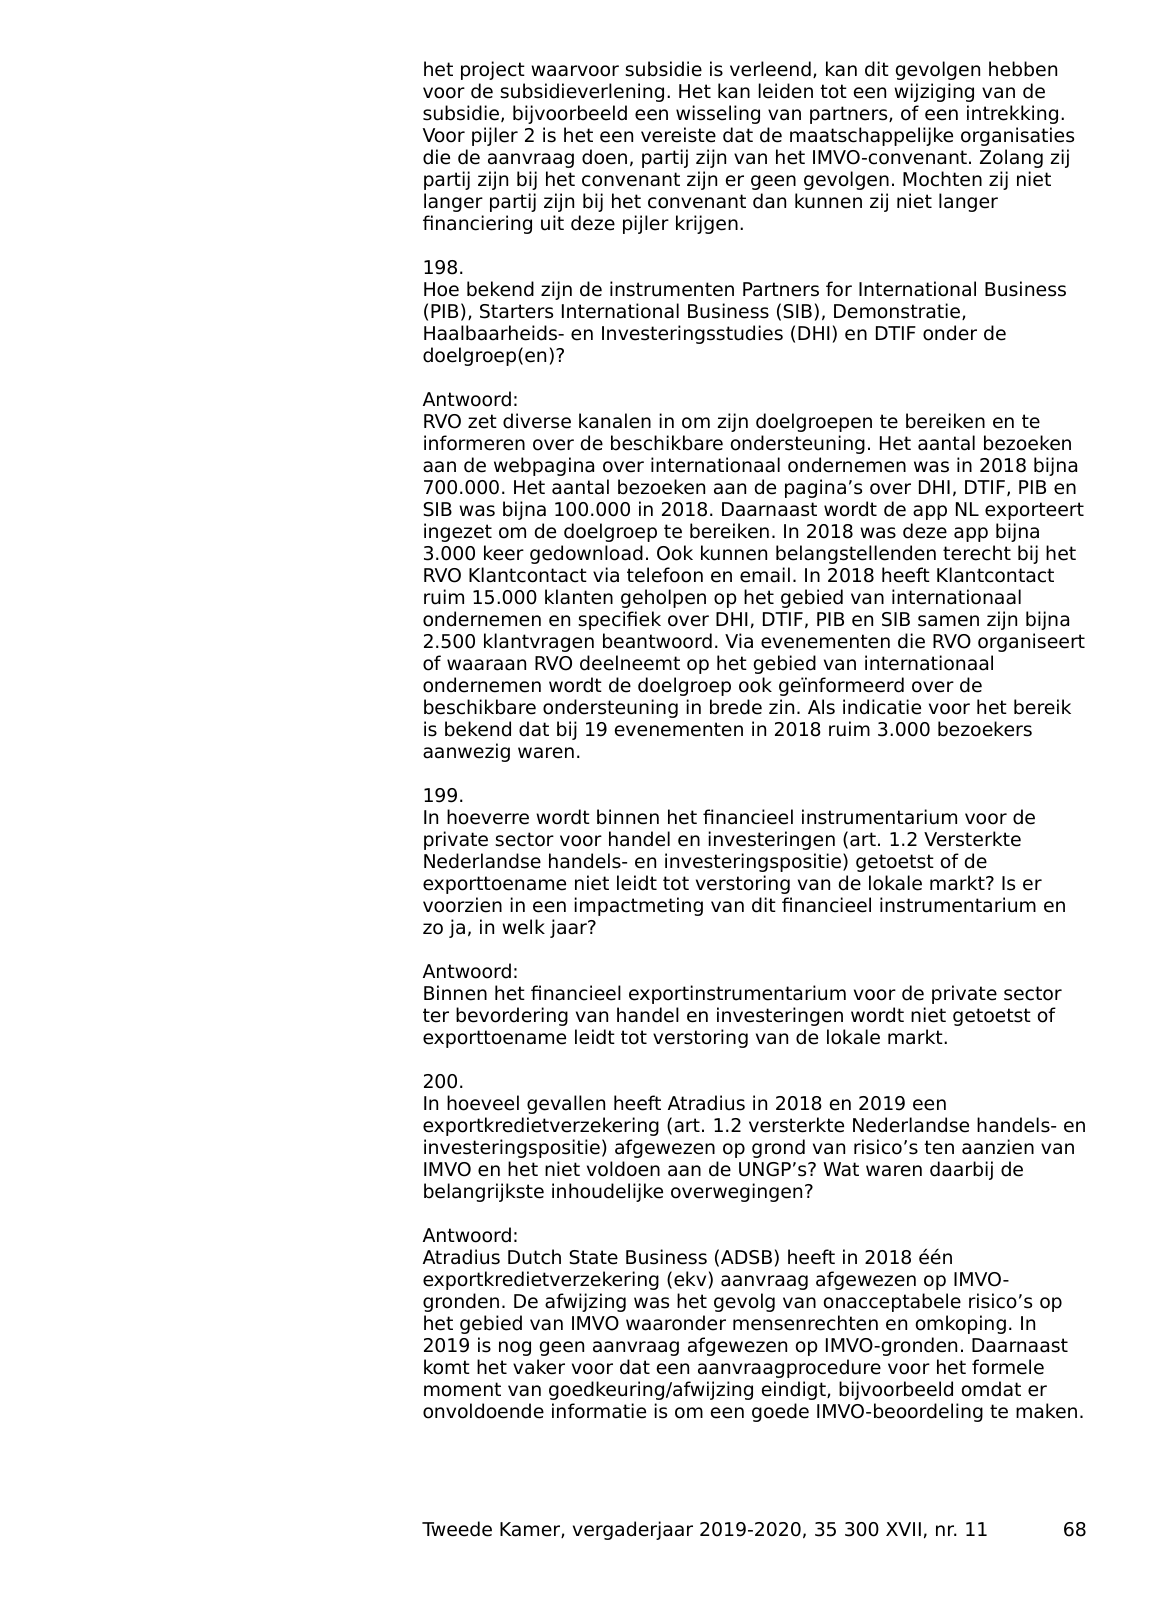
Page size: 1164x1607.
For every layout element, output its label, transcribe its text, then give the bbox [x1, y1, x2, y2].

text Hoe bekend zijn de instrumenten Partners for International Business (PIB), Starters International Business (SIB), Demonstratie, Haalbaarheids- en Investeringsstudies (DHI) en DTIF onder de doelgroep(en)? [422, 279, 1087, 367]
text 198. [422, 257, 1087, 279]
text Antwoord: [422, 1225, 1087, 1247]
text Antwoord: [422, 389, 1087, 411]
text RVO zet diverse kanalen in om zijn doelgroepen te bereiken en te informeren over de beschikbare ondersteuning. Het aantal bezoeken aan de webpagina over internationaal ondernemen was in 2018 bijna 700.000. Het aantal bezoeken aan de pagina’s over DHI, DTIF, PIB en SIB was bijna 100.000 in 2018. Daarnaast wordt de app NL exporteert ingezet om de doelgroep te bereiken. In 2018 was deze app bijna 3.000 keer gedownload. Ook kunnen belangstellenden terecht bij het RVO Klantcontact via telefoon en email. In 2018 heeft Klantcontact ruim 15.000 klanten geholpen op het gebied van internationaal ondernemen en specifiek over DHI, DTIF, PIB en SIB samen zijn bijna 2.500 klantvragen beantwoord. Via evenementen die RVO organiseert of waaraan RVO deelneemt op het gebied van internationaal ondernemen wordt de doelgroep ook geïnformeerd over de beschikbare ondersteuning in brede zin. Als indicatie voor het bereik is bekend dat bij 19 evenementen in 2018 ruim 3.000 bezoekers aanwezig waren. [422, 411, 1087, 763]
text Atradius Dutch State Business (ADSB) heeft in 2018 één exportkredietverzekering (ekv) aanvraag afgewezen op IMVO-gronden. De afwijzing was het gevolg van onacceptabele risico’s op het gebied van IMVO waaronder mensenrechten en omkoping. In 2019 is nog geen aanvraag afgewezen op IMVO-gronden. Daarnaast komt het vaker voor dat een aanvraagprocedure voor het formele moment van goedkeuring/afwijzing eindigt, bijvoorbeeld omdat er onvoldoende informatie is om een goede IMVO-beoordeling te maken. [422, 1247, 1087, 1423]
text In hoeverre wordt binnen het financieel instrumentarium voor de private sector voor handel en investeringen (art. 1.2 Versterkte Nederlandse handels- en investeringspositie) getoetst of de exporttoename niet leidt tot verstoring van de lokale markt? Is er voorzien in een impactmeting van dit financieel instrumentarium en zo ja, in welk jaar? [422, 807, 1087, 939]
text Antwoord: [422, 961, 1087, 983]
text 199. [422, 785, 1087, 807]
text 200. [422, 1071, 1087, 1093]
text In hoeveel gevallen heeft Atradius in 2018 en 2019 een exportkredietverzekering (art. 1.2 versterkte Nederlandse handels- en investeringspositie) afgewezen op grond van risico’s ten aanzien van IMVO en het niet voldoen aan de UNGP’s? Wat waren daarbij de belangrijkste inhoudelijke overwegingen? [422, 1093, 1087, 1203]
text Voor pijler 2 is het een vereiste dat de maatschappelijke organisaties die de aanvraag doen, partij zijn van het IMVO-convenant. Zolang zij partij zijn bij het convenant zijn er geen gevolgen. Mochten zij niet langer partij zijn bij het convenant dan kunnen zij niet langer financiering uit deze pijler krijgen. [422, 125, 1087, 235]
text het project waarvoor subsidie is verleend, kan dit gevolgen hebben voor de subsidieverlening. Het kan leiden tot een wijziging van de subsidie, bijvoorbeeld een wisseling van partners, of een intrekking. [422, 59, 1087, 125]
text Binnen het financieel exportinstrumentarium voor de private sector ter bevordering van handel en investeringen wordt niet getoetst of exporttoename leidt tot verstoring van de lokale markt. [422, 983, 1087, 1049]
